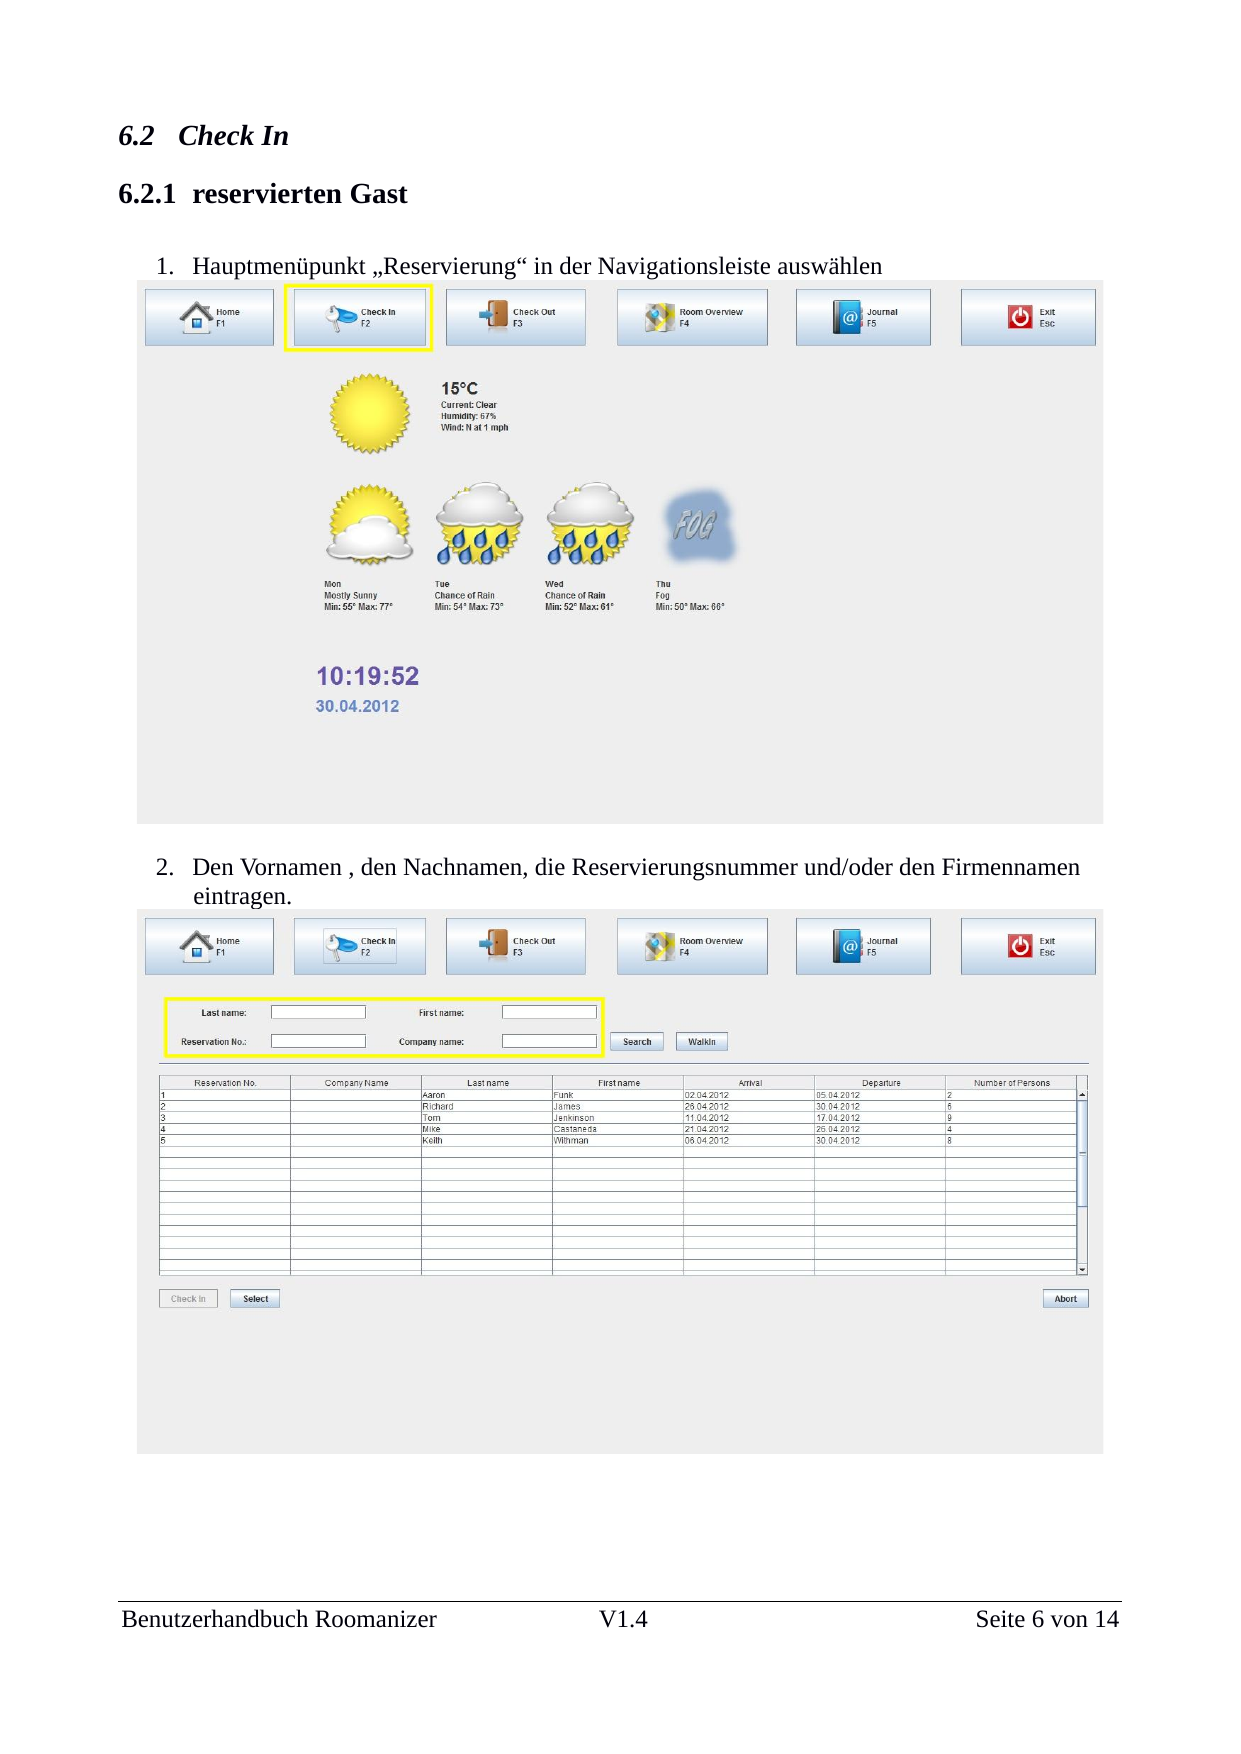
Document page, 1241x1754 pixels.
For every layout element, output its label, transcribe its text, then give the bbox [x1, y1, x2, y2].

picture [136, 909, 1104, 1454]
list Hauptmenüpunkt „Reservierung“ in der Navigationsleiste auswählen [156, 251, 1122, 280]
list Den Vornamen , den Nachnamen, die Reservierungsnummer und/oder den Firmennamen eintragen. [156, 852, 1122, 910]
picture [136, 280, 1104, 824]
subtitle 6.2 Check In [118, 118, 1122, 152]
subtitle 6.2.1 reservierten Gast [118, 177, 1122, 210]
